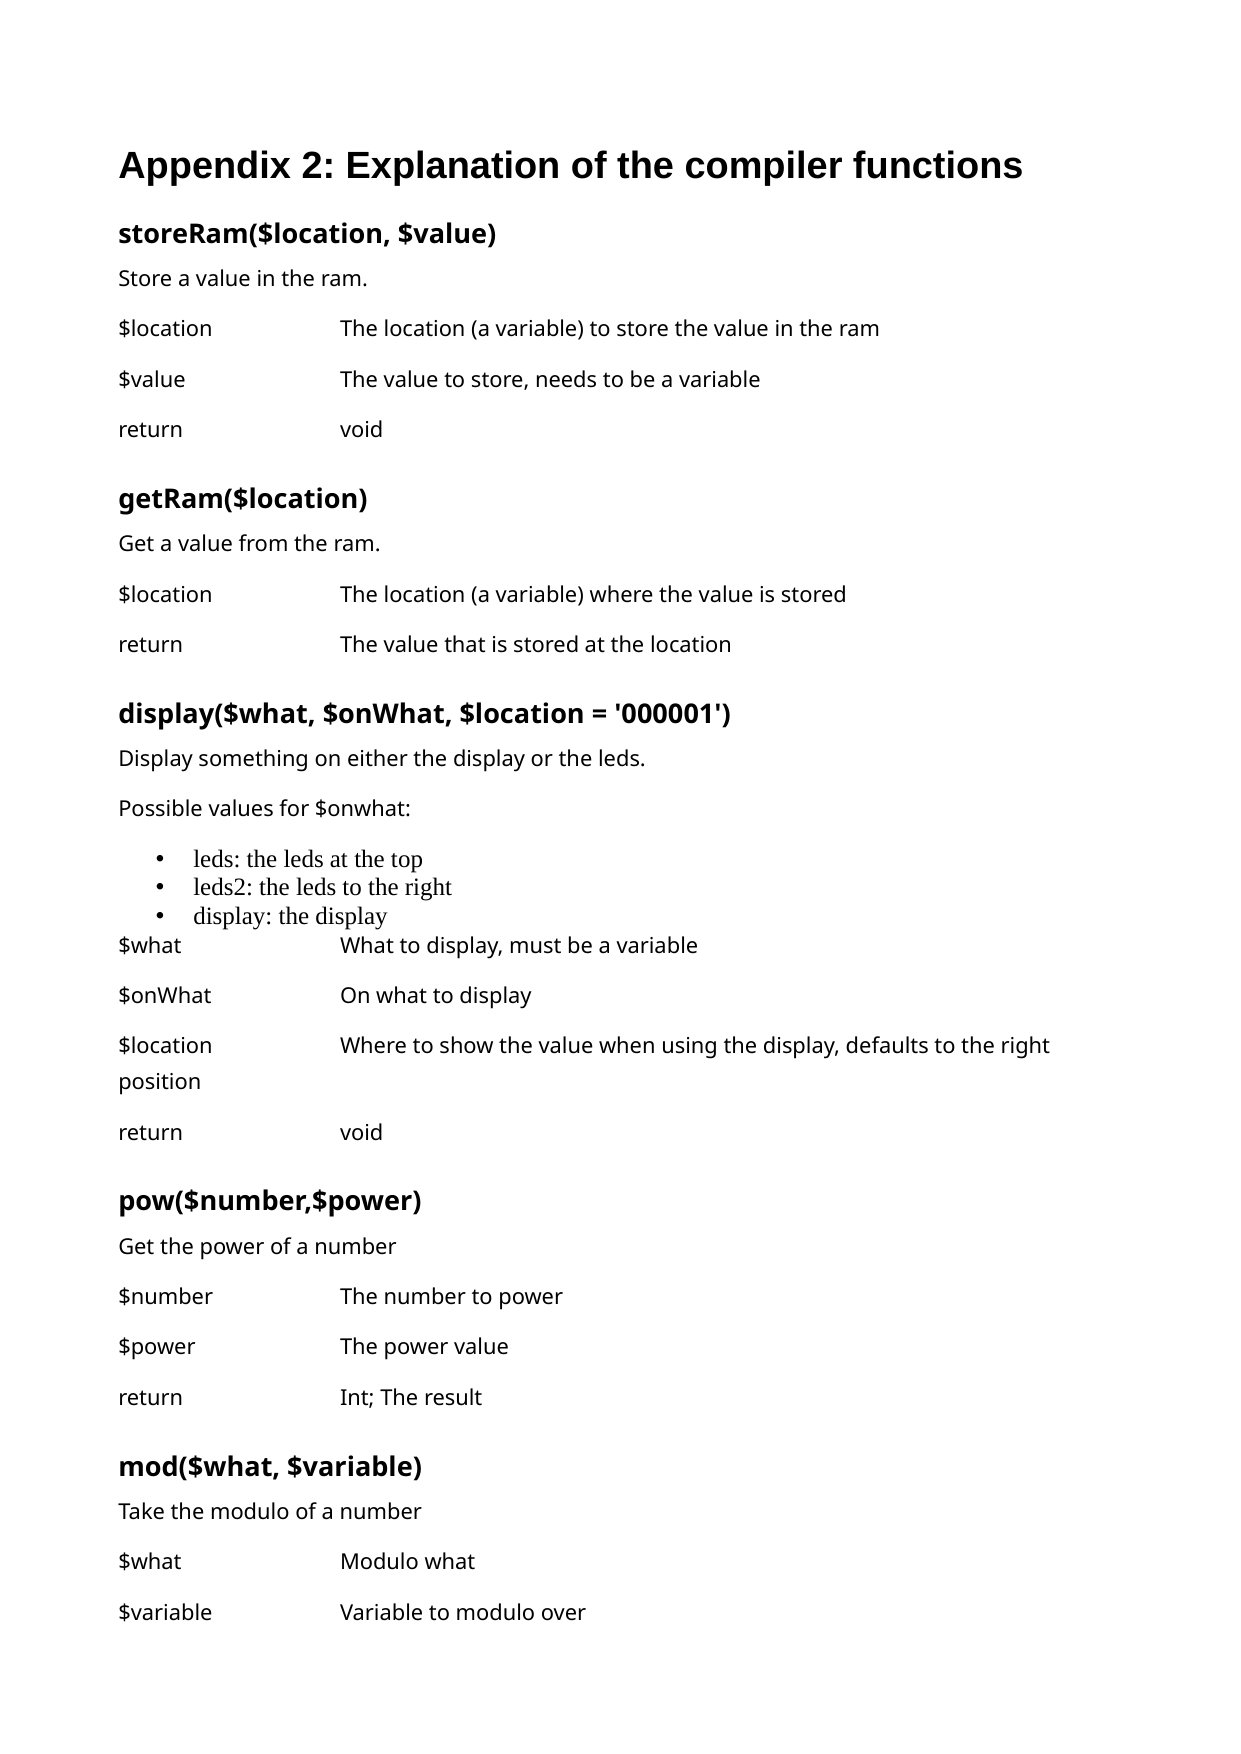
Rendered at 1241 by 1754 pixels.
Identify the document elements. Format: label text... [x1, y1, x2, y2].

text return Int; The result [118, 1382, 1122, 1411]
text $value The value to store, needs to be a variable [118, 364, 1122, 393]
text Possible values for $onwhat: [118, 793, 1122, 823]
text Display something on either the display or the leds. [118, 743, 1122, 773]
text return void [118, 1117, 1122, 1146]
text return void [118, 414, 1122, 444]
text $what Modulo what [118, 1546, 1122, 1576]
list leds2: the leds to the right [156, 872, 1122, 901]
subtitle mod($what, $variable) [118, 1447, 1122, 1484]
text $location The location (a variable) where the value is stored [118, 578, 1122, 608]
text Store a value in the ram. [118, 263, 1122, 293]
subtitle storeRam($location, $value) [118, 214, 1122, 251]
list display: the display [156, 901, 1122, 930]
subtitle display($what, $onWhat, $location = '000001') [118, 694, 1122, 731]
text return The value that is stored at the location [118, 629, 1122, 659]
text Take the modulo of a number [118, 1496, 1122, 1526]
text $onWhat On what to display [118, 980, 1122, 1010]
text $number The number to power [118, 1281, 1122, 1311]
text $variable Variable to modulo over [118, 1596, 1122, 1626]
subtitle getRam($location) [118, 479, 1122, 516]
text Get a value from the ram. [118, 528, 1122, 558]
text Get the power of a number [118, 1231, 1122, 1261]
text $what What to display, must be a variable [118, 930, 1122, 960]
text $location Where to show the value when using the display, defaults to the right position [118, 1031, 1122, 1096]
text $power The power value [118, 1331, 1122, 1361]
subtitle pow($number,$power) [118, 1182, 1122, 1219]
list leds: the leds at the top [156, 844, 1122, 872]
subtitle Appendix 2: Explanation of the compiler functions [118, 143, 1122, 187]
text $location The location (a variable) to store the value in the ram [118, 313, 1122, 343]
